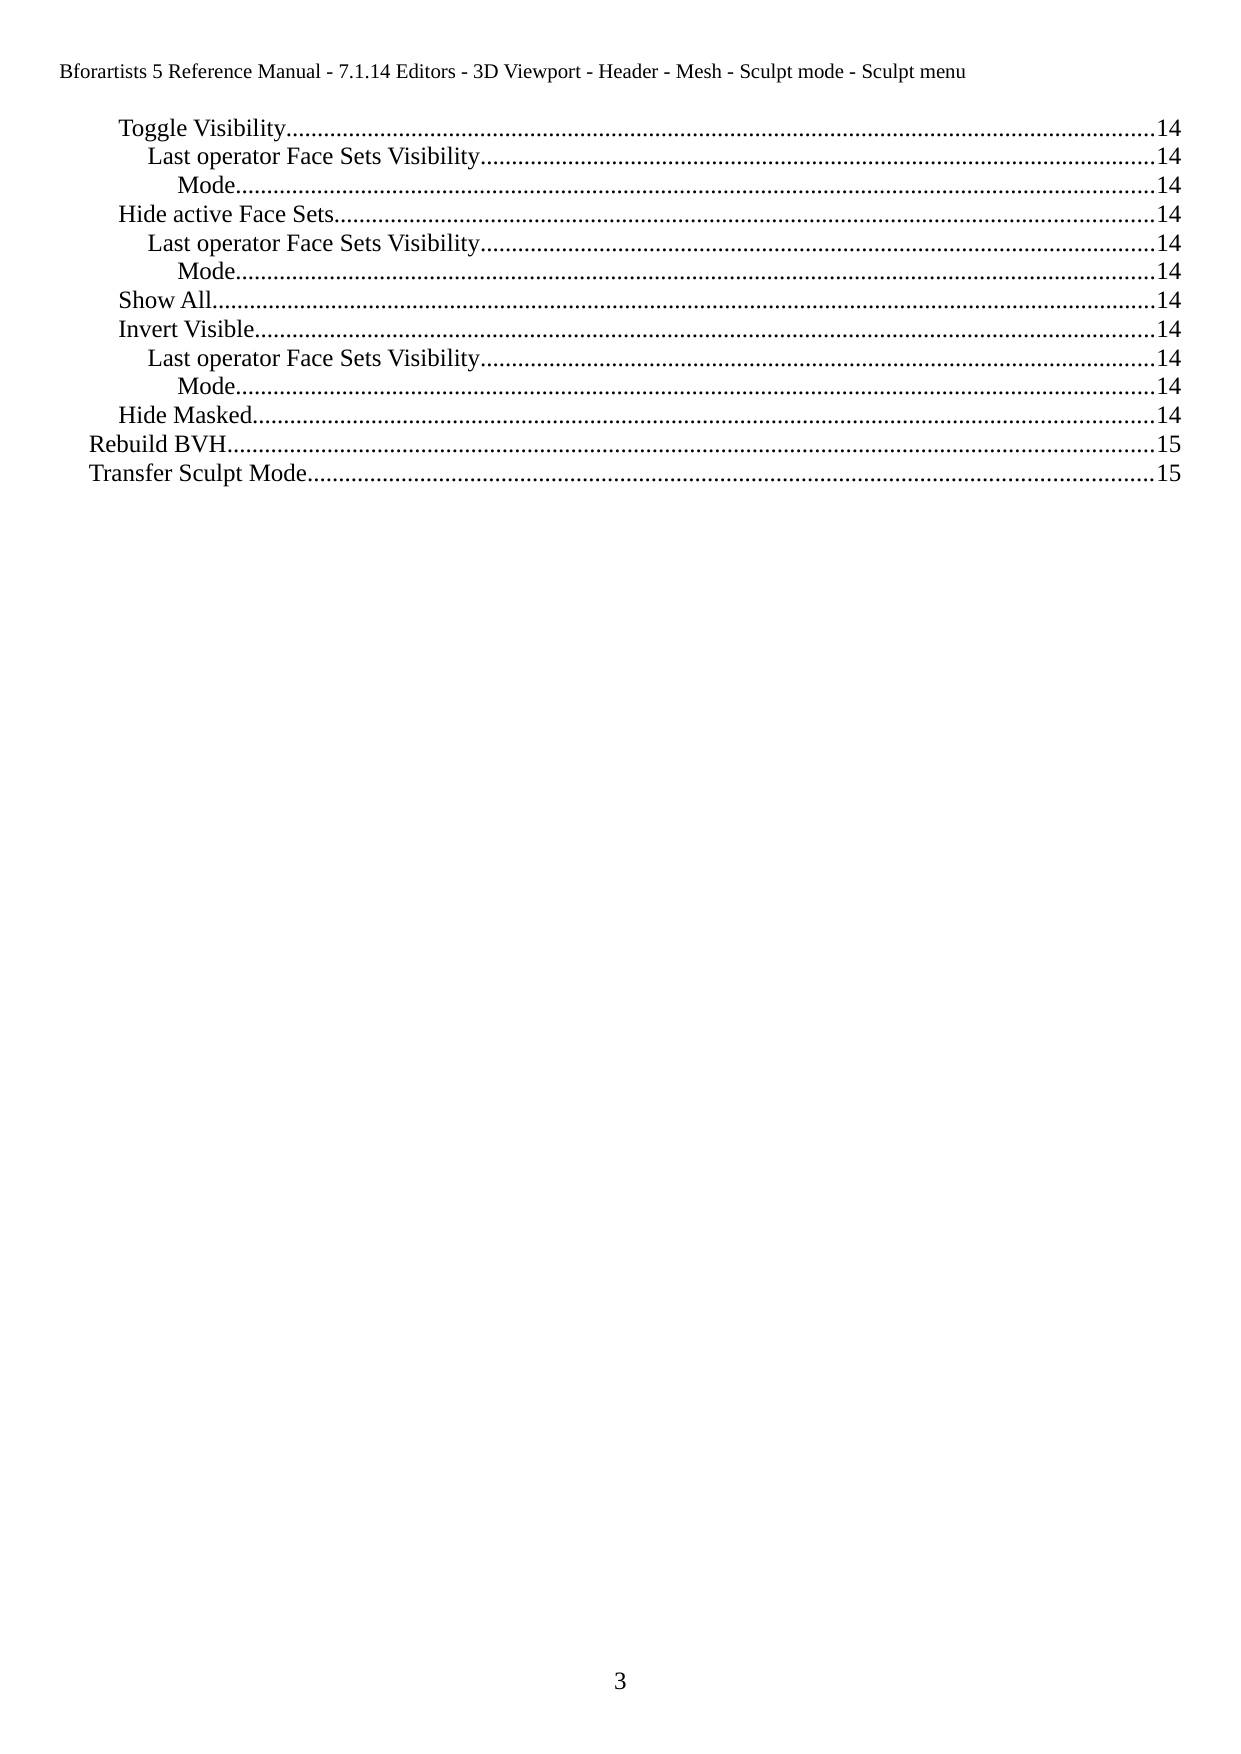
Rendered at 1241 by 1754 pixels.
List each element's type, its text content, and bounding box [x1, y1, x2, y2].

text Transfer Sculpt Mode 15 [88, 458, 1181, 486]
text Invert Visible 14 [118, 314, 1181, 343]
text Toggle Visibility 14 [118, 113, 1181, 141]
text Mode 14 [177, 371, 1181, 400]
text Rebuild BVH 15 [88, 429, 1181, 458]
text Mode 14 [177, 170, 1181, 199]
text Last operator Face Sets Visibility 14 [147, 228, 1181, 256]
text Hide active Face Sets 14 [118, 199, 1181, 228]
text Last operator Face Sets Visibility 14 [147, 141, 1181, 170]
text Hide Masked 14 [118, 400, 1181, 429]
text Last operator Face Sets Visibility 14 [147, 343, 1181, 371]
text Mode 14 [177, 256, 1181, 285]
text Show All 14 [118, 285, 1181, 314]
